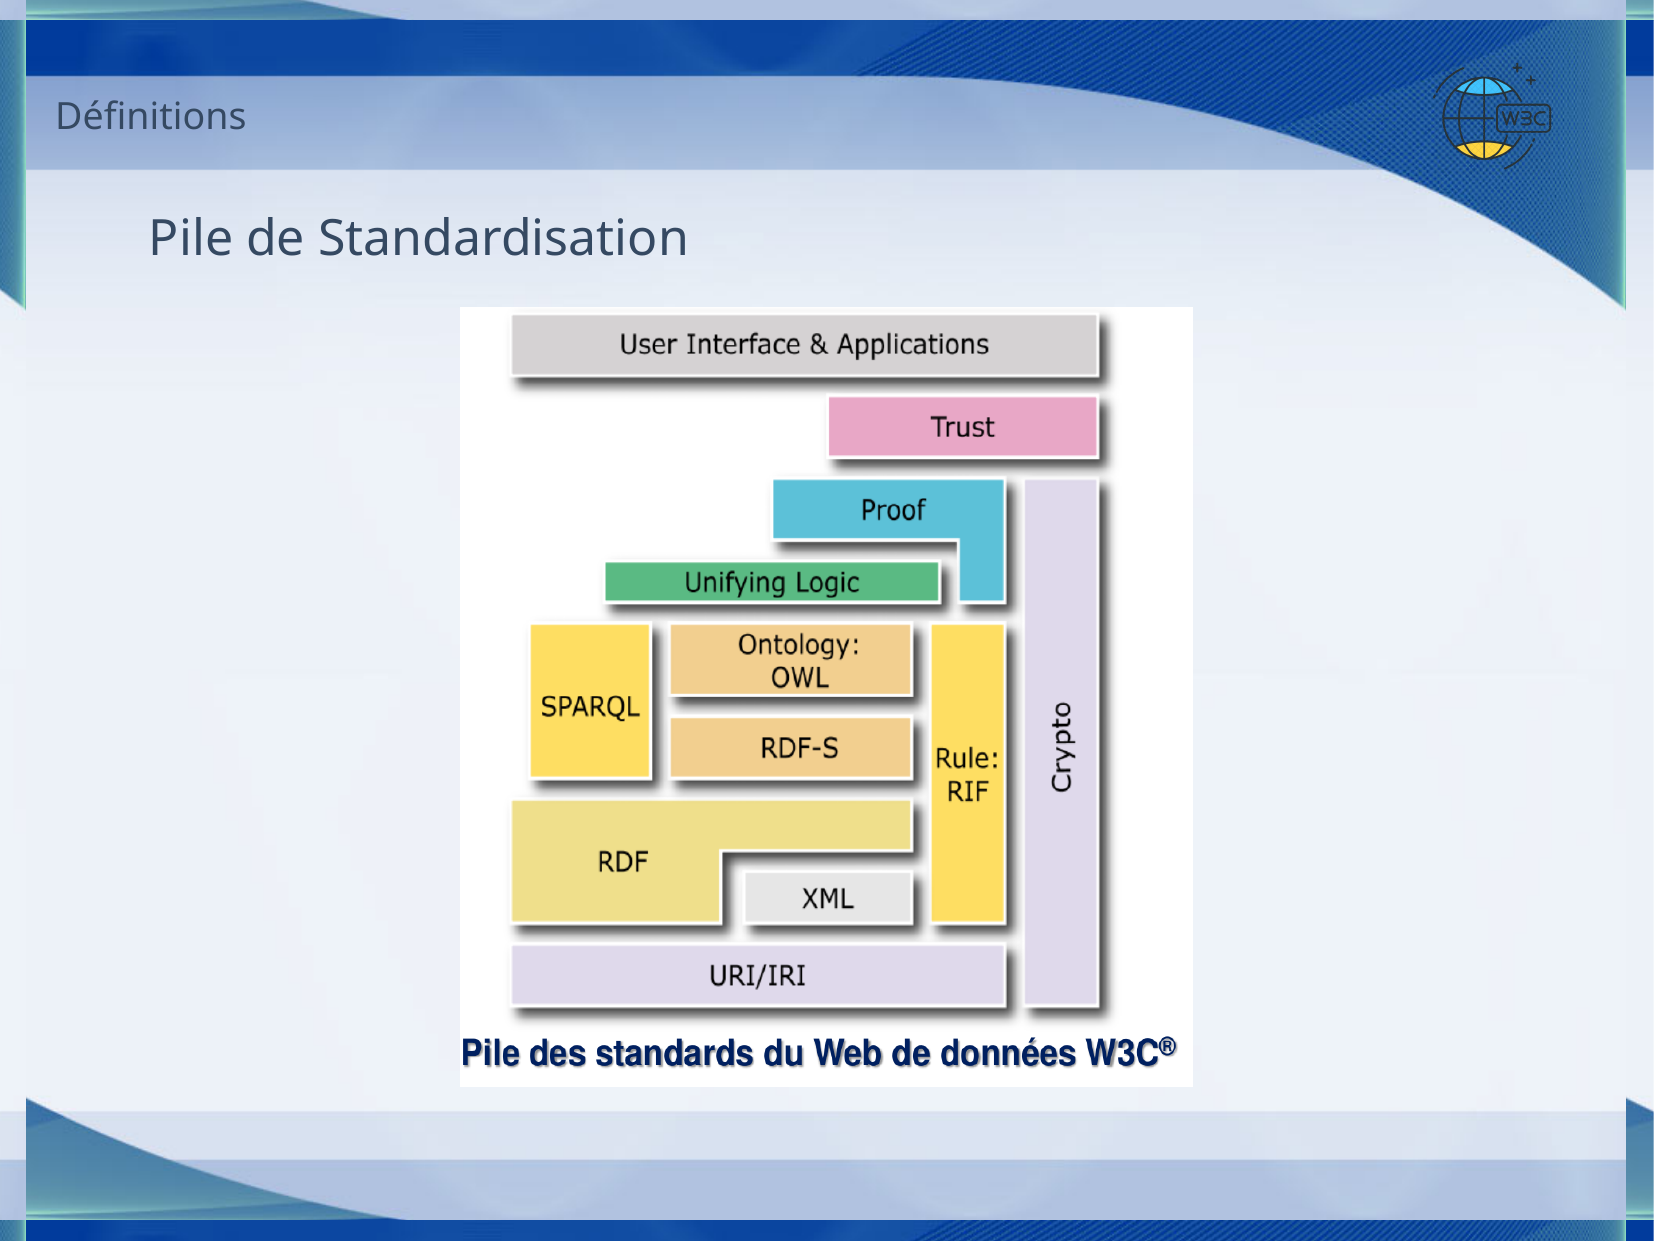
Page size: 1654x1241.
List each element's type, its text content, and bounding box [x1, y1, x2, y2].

title Définitions [42, 77, 260, 154]
title Pile de Standardisation [94, 200, 745, 272]
picture [0, 0, 1654, 1241]
